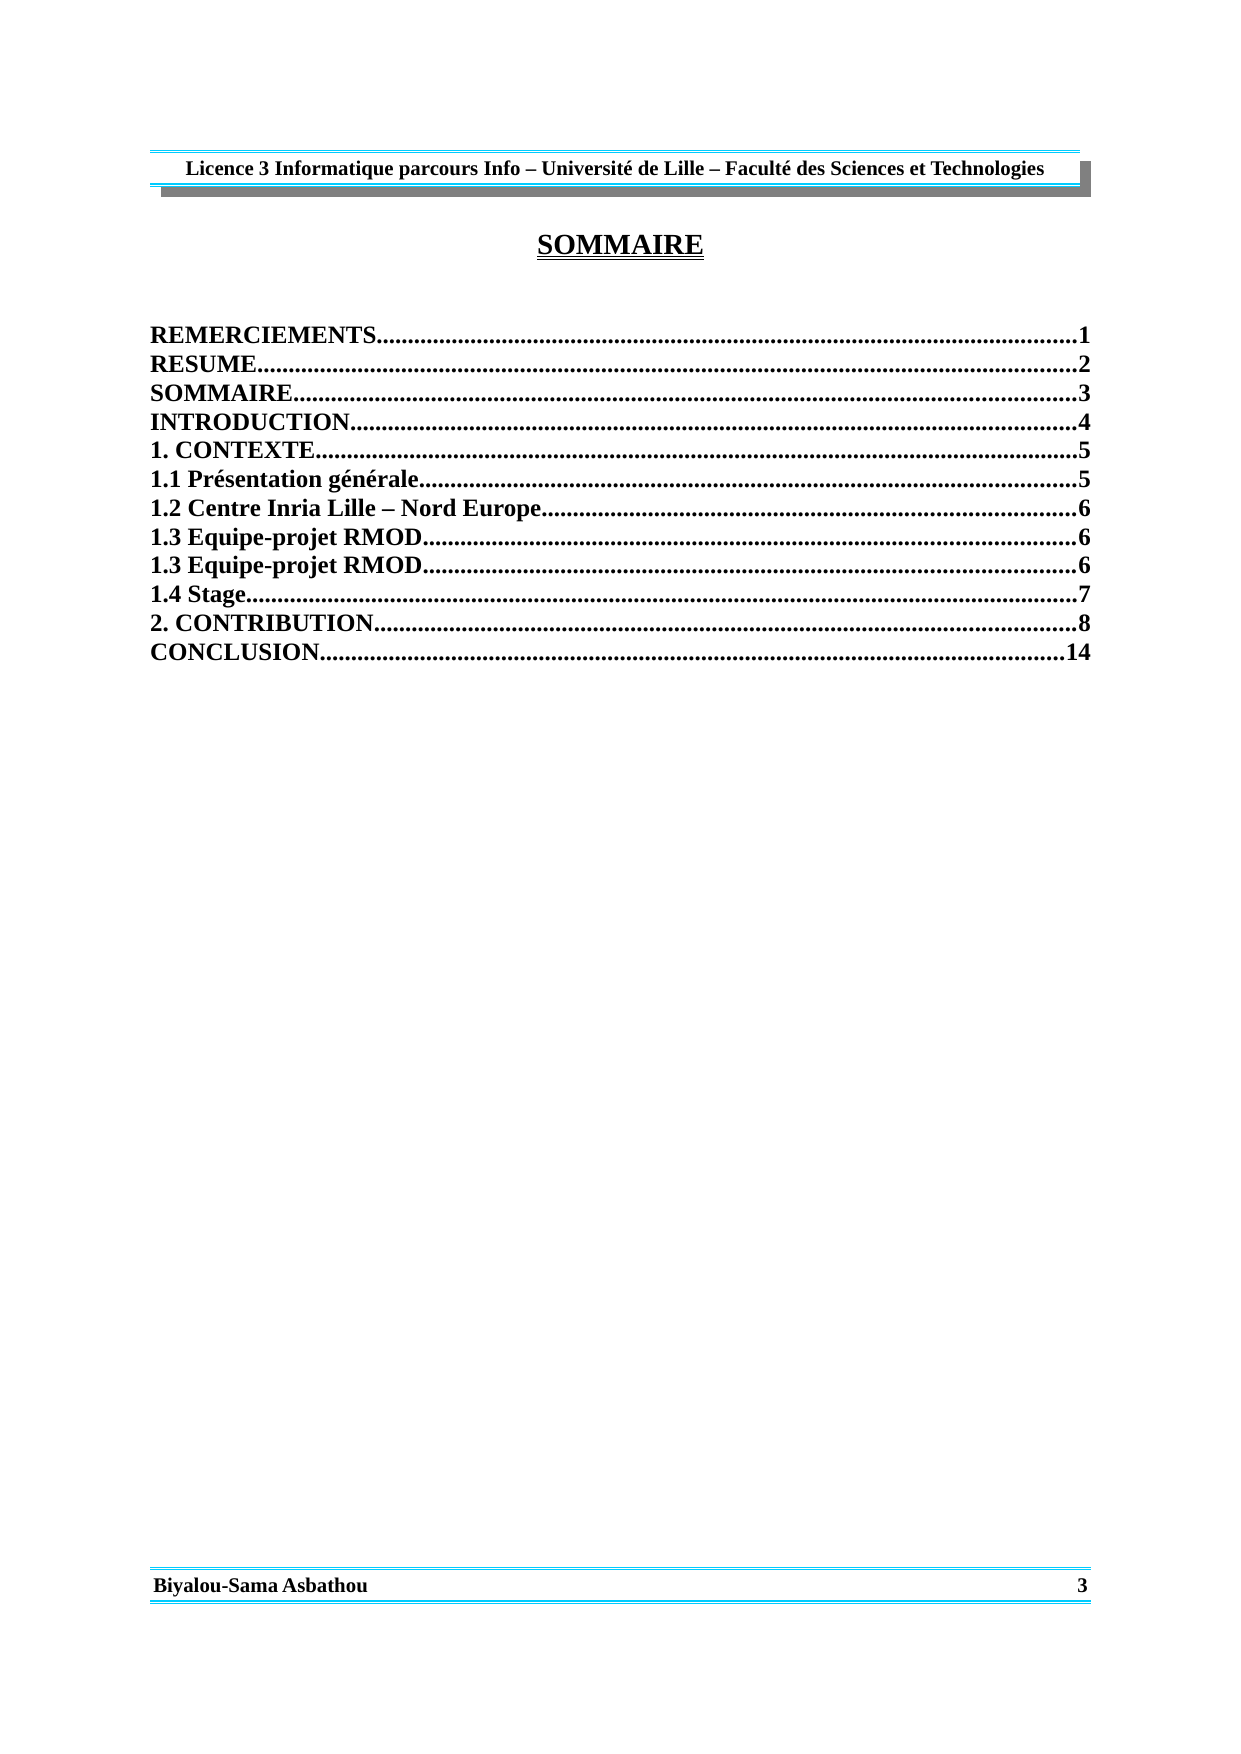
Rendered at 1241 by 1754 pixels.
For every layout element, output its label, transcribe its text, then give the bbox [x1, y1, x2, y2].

text REMERCIEMENTS 1 [150, 321, 1091, 349]
text CONCLUSION 14 [150, 637, 1091, 666]
text 1.3 Equipe-projet RMOD 6 [150, 522, 1091, 551]
text INTRODUCTION 4 [150, 407, 1091, 436]
text 1. CONTEXTE 5 [150, 436, 1091, 464]
text SOMMAIRE [150, 227, 1091, 261]
text RESUME 2 [150, 349, 1091, 378]
text SOMMAIRE 3 [150, 378, 1091, 407]
text 1.1 Présentation générale 5 [150, 464, 1091, 493]
text 1.3 Equipe-projet RMOD 6 [150, 551, 1091, 579]
text 2. CONTRIBUTION 8 [150, 608, 1091, 637]
text 1.4 Stage 7 [150, 579, 1091, 608]
text 1.2 Centre Inria Lille – Nord Europe 6 [150, 493, 1091, 522]
